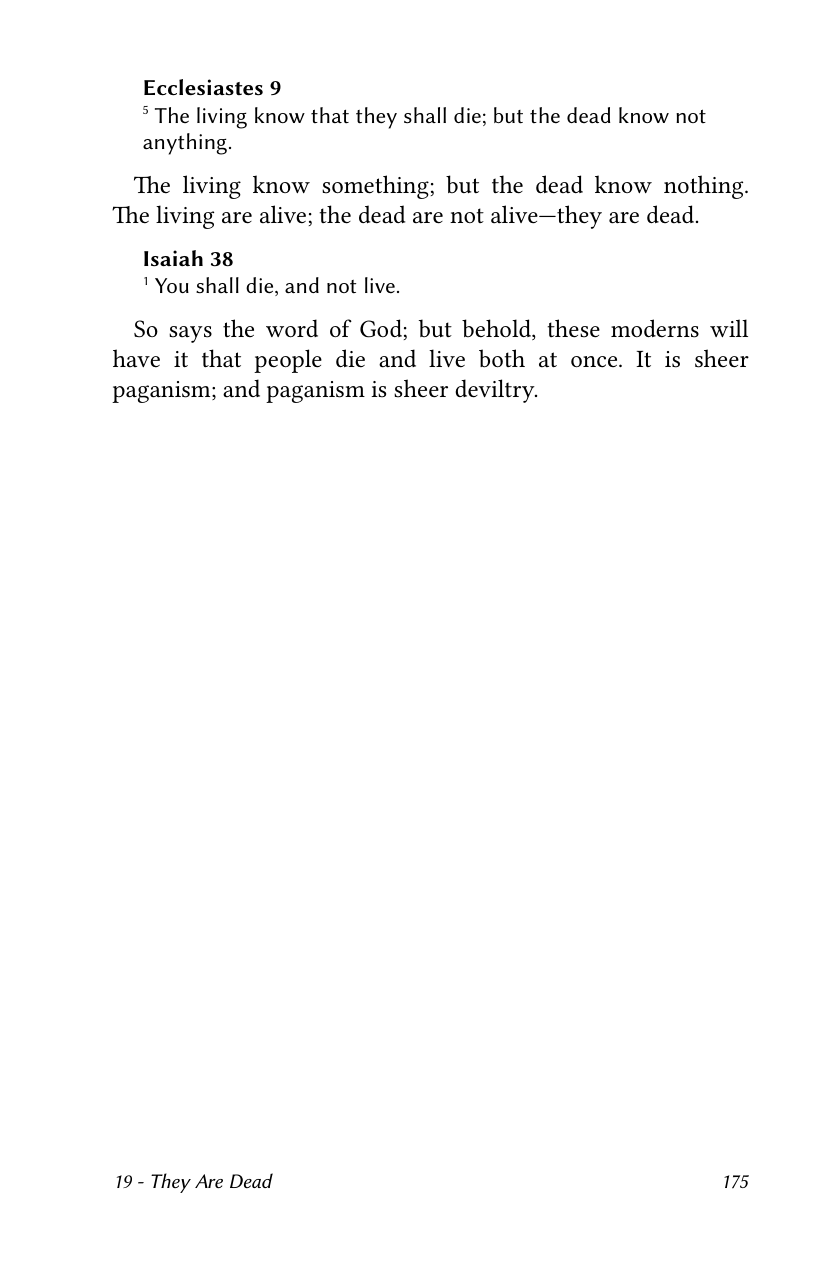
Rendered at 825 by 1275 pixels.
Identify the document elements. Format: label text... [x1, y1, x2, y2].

text Ecclesiastes 9 [142, 75, 750, 101]
text 1 You shall die, and not live. [142, 273, 720, 299]
text So says the word of God; but behold, these moderns will have it that people die and live both at once. It is sheer paganism; and paganism is sheer deviltry. [112, 315, 750, 403]
text 5 The living know that they shall die; but the dead know not anything. [142, 103, 720, 155]
text The living know something; but the dead know nothing. The living are alive; the dead are not alive—they are dead. [112, 171, 750, 229]
text Isaiah 38 [142, 246, 750, 272]
